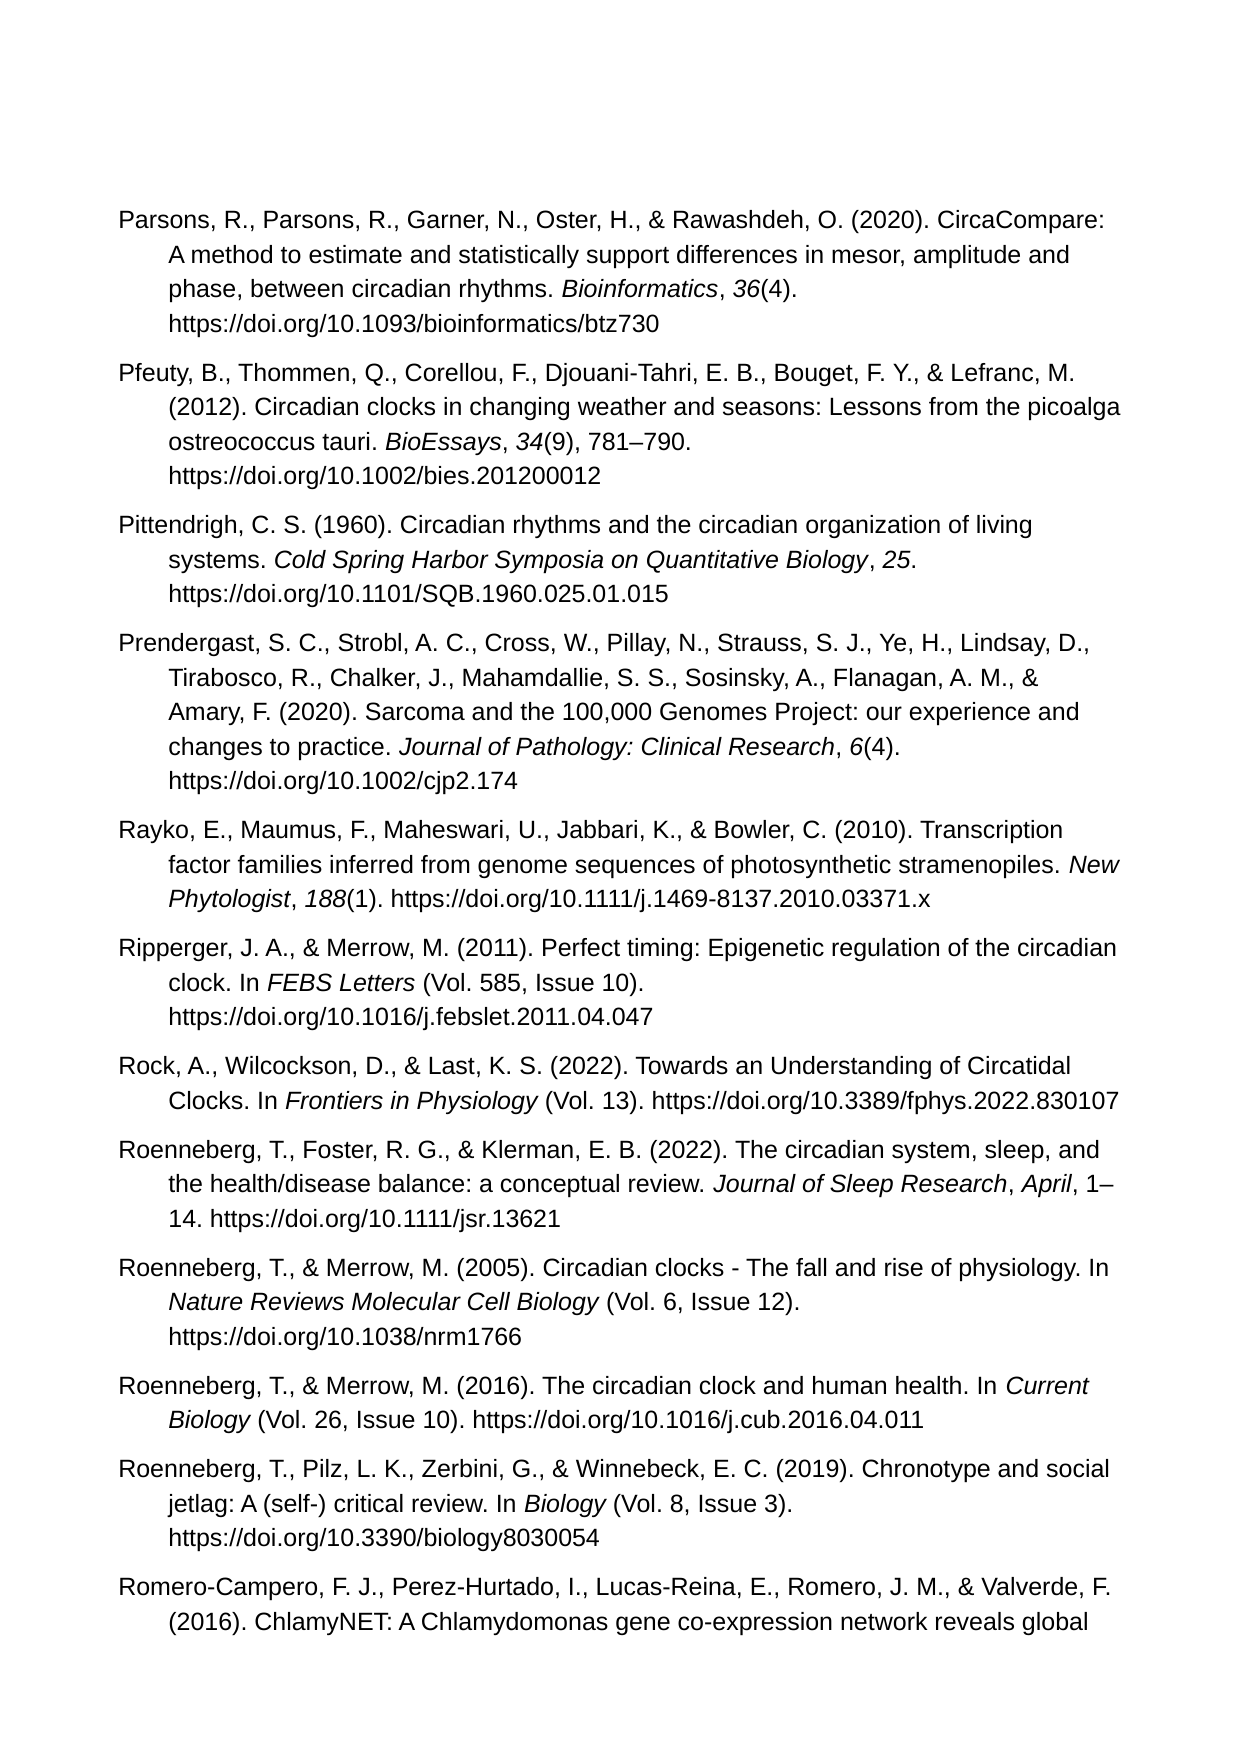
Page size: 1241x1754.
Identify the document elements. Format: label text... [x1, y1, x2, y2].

text Rayko, E., Maumus, F., Maheswari, U., Jabbari, K., & Bowler, C. (2010). Transcription factor families inferred from genome sequences of photosynthetic stramenopiles. New Phytologist, 188(1). https://doi.org/10.1111/j.1469-8137.2010.03371.x [118, 815, 1122, 913]
text Parsons, R., Parsons, R., Garner, N., Oster, H., & Rawashdeh, O. (2020). CircaCompare: A method to estimate and statistically support differences in mesor, amplitude and phase, between circadian rhythms. Bioinformatics, 36(4). https://doi.org/10.1093/bioinformatics/btz730 [118, 205, 1122, 337]
text Rock, A., Wilcockson, D., & Last, K. S. (2022). Towards an Understanding of Circatidal Clocks. In Frontiers in Physiology (Vol. 13). https://doi.org/10.3389/fphys.2022.830107 [118, 1051, 1122, 1114]
text Romero-Campero, F. J., Perez-Hurtado, I., Lucas-Reina, E., Romero, J. M., & Valverde, F. (2016). ChlamyNET: A Chlamydomonas gene co-expression network reveals global [118, 1572, 1122, 1636]
text Pfeuty, B., Thommen, Q., Corellou, F., Djouani-Tahri, E. B., Bouget, F. Y., & Lefranc, M. (2012). Circadian clocks in changing weather and seasons: Lessons from the picoalga ostreococcus tauri. BioEssays, 34(9), 781–790. https://doi.org/10.1002/bies.201200012 [118, 358, 1122, 490]
text Roenneberg, T., & Merrow, M. (2005). Circadian clocks - The fall and rise of physiology. In Nature Reviews Molecular Cell Biology (Vol. 6, Issue 12). https://doi.org/10.1038/nrm1766 [118, 1253, 1122, 1350]
text Roenneberg, T., Foster, R. G., & Klerman, E. B. (2022). The circadian system, sleep, and the health/disease balance: a conceptual review. Journal of Sleep Research, April, 1–14. https://doi.org/10.1111/jsr.13621 [118, 1135, 1122, 1232]
text Roenneberg, T., & Merrow, M. (2016). The circadian clock and human health. In Current Biology (Vol. 26, Issue 10). https://doi.org/10.1016/j.cub.2016.04.011 [118, 1371, 1122, 1434]
text Ripperger, J. A., & Merrow, M. (2011). Perfect timing: Epigenetic regulation of the circadian clock. In FEBS Letters (Vol. 585, Issue 10). https://doi.org/10.1016/j.febslet.2011.04.047 [118, 933, 1122, 1031]
text Pittendrigh, C. S. (1960). Circadian rhythms and the circadian organization of living systems. Cold Spring Harbor Symposia on Quantitative Biology, 25. https://doi.org/10.1101/SQB.1960.025.01.015 [118, 510, 1122, 608]
text Prendergast, S. C., Strobl, A. C., Cross, W., Pillay, N., Strauss, S. J., Ye, H., Lindsay, D., Tirabosco, R., Chalker, J., Mahamdallie, S. S., Sosinsky, A., Flanagan, A. M., & Amary, F. (2020). Sarcoma and the 100,000 Genomes Project: our experience and changes to practice. Journal of Pathology: Clinical Research, 6(4). https://doi.org/10.1002/cjp2.174 [118, 628, 1122, 795]
text Roenneberg, T., Pilz, L. K., Zerbini, G., & Winnebeck, E. C. (2019). Chronotype and social jetlag: A (self-) critical review. In Biology (Vol. 8, Issue 3). https://doi.org/10.3390/biology8030054 [118, 1454, 1122, 1552]
